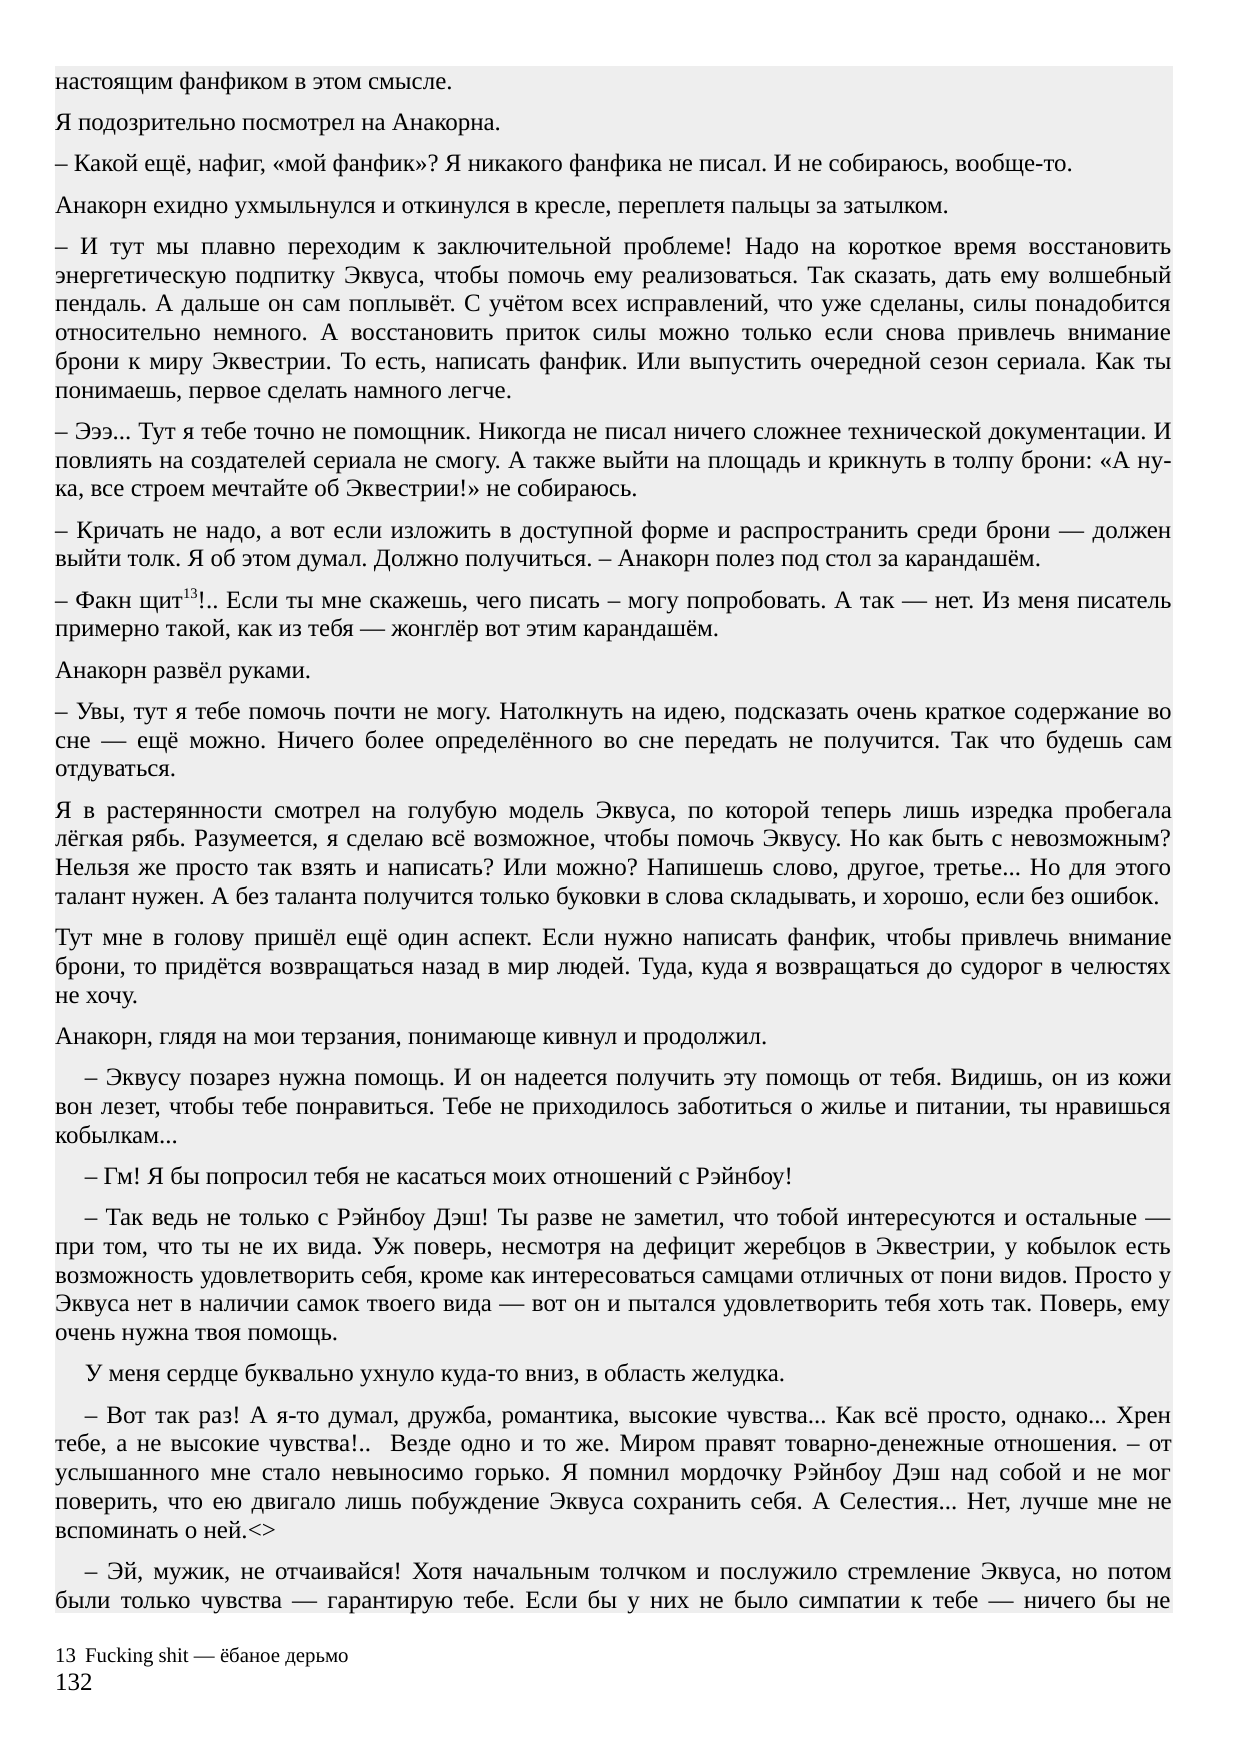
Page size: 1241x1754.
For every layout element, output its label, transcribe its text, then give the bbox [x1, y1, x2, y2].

text – Кричать не надо, а вот если изложить в доступной форме и распространить среди брони — должен выйти толк. Я об этом думал. Должно получиться. – Анакорн полез под стол за карандашём. [55, 515, 1173, 572]
text – Гм! Я бы попросил тебя не касаться моих отношений с Рэйнбоу! [55, 1161, 1173, 1190]
text – Эквусу позарез нужна помощь. И он надеется получить эту помощь от тебя. Видишь, он из кожи вон лезет, чтобы тебе понравиться. Тебе не приходилось заботиться о жилье и питании, ты нравишься кобылкам... [55, 1062, 1173, 1148]
text – И тут мы плавно переходим к заключительной проблеме! Надо на короткое время восстановить энергетическую подпитку Эквуса, чтобы помочь ему реализоваться. Так сказать, дать ему волшебный пендаль. А дальше он сам поплывёт. С учётом всех исправлений, что уже сделаны, силы понадобится относительно немного. А восстановить приток силы можно только если снова привлечь внимание брони к миру Эквестрии. То есть, написать фанфик. Или выпустить очередной сезон сериала. Как ты понимаешь, первое сделать намного легче. [55, 231, 1173, 403]
text – Увы, тут я тебе помочь почти не могу. Натолкнуть на идею, подсказать очень краткое содержание во сне — ещё можно. Ничего более определённого во сне передать не получится. Так что будешь сам отдуваться. [55, 696, 1173, 782]
text настоящим фанфиком в этом смысле. [55, 66, 1173, 95]
text Анакорн развёл руками. [55, 655, 1173, 683]
text У меня сердце буквально ухнуло куда-то вниз, в область желудка. [55, 1358, 1173, 1387]
text Я подозрительно посмотрел на Анакорна. [55, 107, 1173, 136]
text Тут мне в голову пришёл ещё один аспект. Если нужно написать фанфик, чтобы привлечь внимание брони, то придётся возвращаться назад в мир людей. Туда, куда я возвращаться до судорог в челюстях не хочу. [55, 922, 1173, 1008]
text – Вот так раз! А я-то думал, дружба, романтика, высокие чувства... Как всё просто, однако... Хрен тебе, а не высокие чувства!.. Везде одно и то же. Миром правят товарно-денежные отношения. – от услышанного мне стало невыносимо горько. Я помнил мордочку Рэйнбоу Дэш над собой и не мог поверить, что ею двигало лишь побуждение Эквуса сохранить себя. А Селестия... Нет, лучше мне не вспоминать о ней.<> [55, 1400, 1173, 1543]
text Анакорн, глядя на мои терзания, понимающе кивнул и продолжил. [55, 1021, 1173, 1050]
text Fucking shit — ёбаное дерьмо [55, 1642, 1173, 1667]
text Анакорн ехидно ухмыльнулся и откинулся в кресле, переплетя пальцы за затылком. [55, 190, 1173, 218]
text – Так ведь не только с Рэйнбоу Дэш! Ты разве не заметил, что тобой интересуются и остальные — при том, что ты не их вида. Уж поверь, несмотря на дефицит жеребцов в Эквестрии, у кобылок есть возможность удовлетворить себя, кроме как интересоваться самцами отличных от пони видов. Просто у Эквуса нет в наличии самок твоего вида — вот он и пытался удовлетворить тебя хоть так. Поверь, ему очень нужна твоя помощь. [55, 1202, 1173, 1346]
text – Какой ещё, нафиг, «мой фанфик»? Я никакого фанфика не писал. И не собираюсь, вообще-то. [55, 148, 1173, 177]
text – Эээ... Тут я тебе точно не помощник. Никогда не писал ничего сложнее технической документации. И повлиять на создателей сериала не смогу. А также выйти на площадь и крикнуть в толпу брони: «А ну-ка, все строем мечтайте об Эквестрии!» не собираюсь. [55, 416, 1173, 502]
text – Эй, мужик, не отчаивайся! Хотя начальным толчком и послужило стремление Эквуса, но потом были только чувства — гарантирую тебе. Если бы у них не было симпатии к тебе — ничего бы не [55, 1556, 1173, 1613]
text – Факн щит!.. Если ты мне скажешь, чего писать – могу попробовать. А так — нет. Из меня писатель примерно такой, как из тебя — жонглёр вот этим карандашём. [55, 585, 1173, 642]
text Я в растерянности смотрел на голубую модель Эквуса, по которой теперь лишь изредка пробегала лёгкая рябь. Разумеется, я сделаю всё возможное, чтобы помочь Эквусу. Но как быть с невозможным? Нельзя же просто так взять и написать? Или можно? Напишешь слово, другое, третье... Но для этого талант нужен. А без таланта получится только буковки в слова складывать, и хорошо, если без ошибок. [55, 795, 1173, 910]
